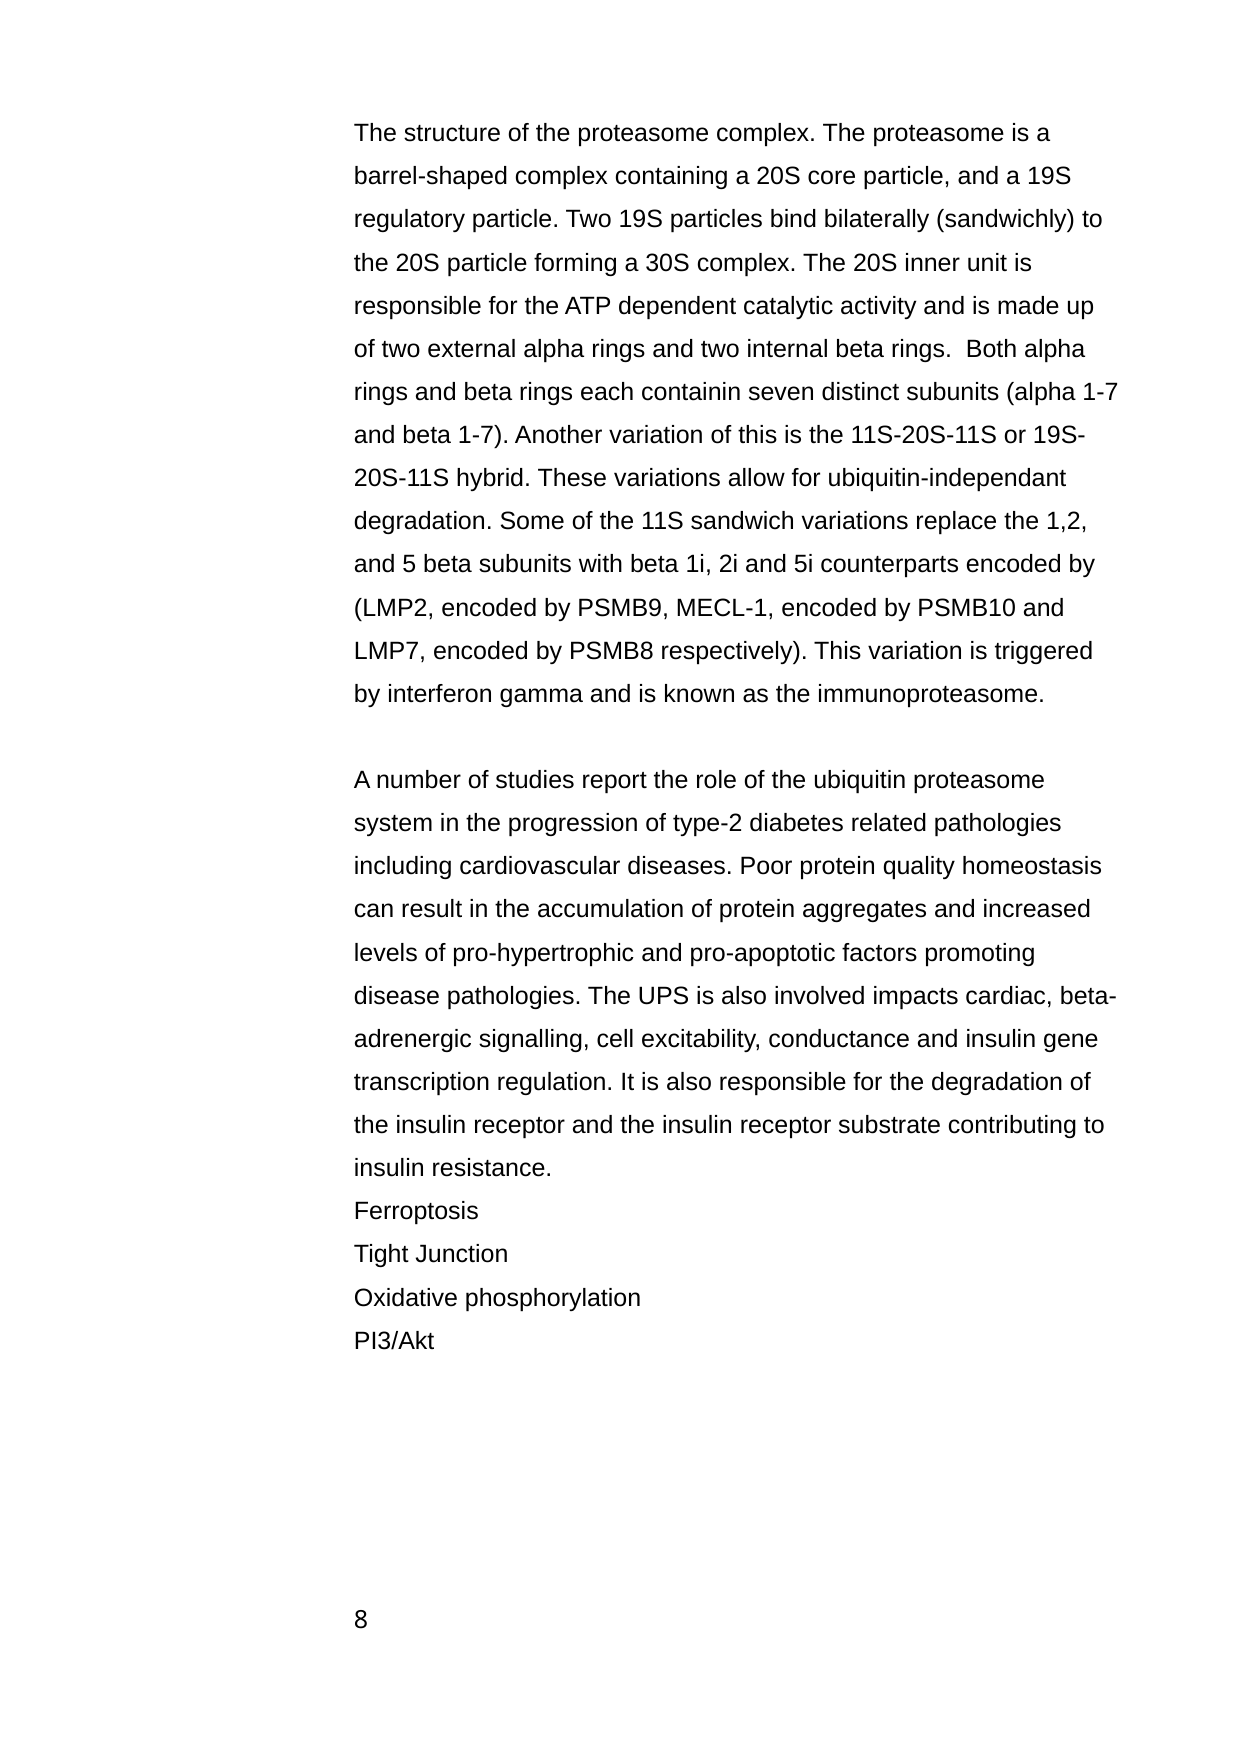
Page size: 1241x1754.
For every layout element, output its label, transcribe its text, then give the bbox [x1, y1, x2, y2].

text Oxidative phosphorylation [354, 1282, 1122, 1311]
text A number of studies report the role of the ubiquitin proteasome system in the progression of type-2 diabetes related pathologies including cardiovascular diseases. Poor protein quality homeostasis can result in the accumulation of protein aggregates and increased levels of pro-hypertrophic and pro-apoptotic factors promoting disease pathologies. The UPS is also involved impacts cardiac, beta-adrenergic signalling, cell excitability, conductance and insulin gene transcription regulation. It is also responsible for the degradation of the insulin receptor and the insulin receptor substrate contributing to insulin resistance. [354, 765, 1122, 1182]
text Ferroptosis [354, 1196, 1122, 1225]
text PI3/Akt [354, 1326, 1122, 1354]
text The structure of the proteasome complex. The proteasome is a barrel-shaped complex containing a 20S core particle, and a 19S regulatory particle. Two 19S particles bind bilaterally (sandwichly) to the 20S particle forming a 30S complex. The 20S inner unit is responsible for the ATP dependent catalytic activity and is made up of two external alpha rings and two internal beta rings. Both alpha rings and beta rings each containin seven distinct subunits (alpha 1-7 and beta 1-7). Another variation of this is the 11S-20S-11S or 19S-20S-11S hybrid. These variations allow for ubiquitin-independant degradation. Some of the 11S sandwich variations replace the 1,2, and 5 beta subunits with beta 1i, 2i and 5i counterparts encoded by (LMP2, encoded by PSMB9, MECL-1, encoded by PSMB10 and LMP7, encoded by PSMB8 respectively). This variation is triggered by interferon gamma and is known as the immunoproteasome. [354, 118, 1122, 707]
text Tight Junction [354, 1239, 1122, 1268]
